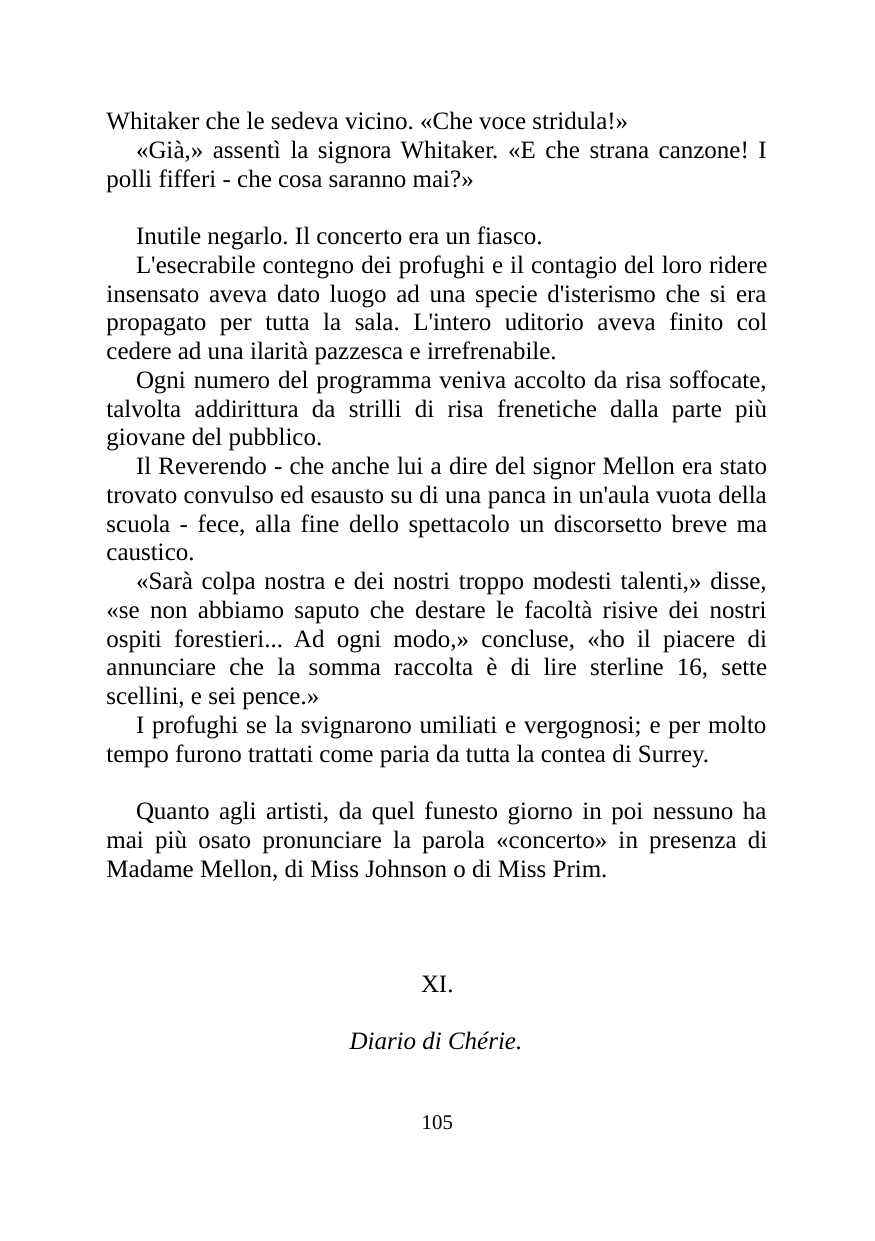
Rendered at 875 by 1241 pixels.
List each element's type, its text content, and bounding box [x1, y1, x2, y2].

text Whitaker che le sedeva vicino. «Che voce stridula!» [106, 106, 768, 135]
text Il Reverendo - che anche lui a dire del signor Mellon era stato trovato convulso ed esausto su di una panca in un'aula vuota della scuola - fece, alla fine dello spettacolo un discorsetto breve ma caustico. [106, 451, 768, 566]
text «Sarà colpa nostra e dei nostri troppo modesti talenti,» disse, «se non abbiamo saputo che destare le facoltà risive dei nostri ospiti forestieri... Ad ogni modo,» concluse, «ho il piacere di annunciare che la somma raccolta è di lire sterline 16, sette scellini, e sei pence.» [106, 566, 768, 710]
text Inutile negarlo. Il concerto era un fiasco. [106, 221, 768, 250]
text Quanto agli artisti, da quel funesto giorno in poi nessuno ha mai più osato pronunciare la parola «concerto» in presenza di Madame Mellon, di Miss Johnson o di Miss Prim. [106, 796, 768, 882]
text XI. [106, 969, 768, 997]
text Diario di Chérie. [106, 1026, 768, 1055]
text L'esecrabile contegno dei profughi e il contagio del loro ridere insensato aveva dato luogo ad una specie d'isterismo che si era propagato per tutta la sala. L'intero uditorio aveva finito col cedere ad una ilarità pazzesca e irrefrenabile. [106, 250, 768, 365]
text Ogni numero del programma veniva accolto da risa soffocate, talvolta addirittura da strilli di risa frenetiche dalla parte più giovane del pubblico. [106, 365, 768, 451]
text I profughi se la svignarono umiliati e vergognosi; e per molto tempo furono trattati come paria da tutta la contea di Surrey. [106, 710, 768, 767]
text «Già,» assentì la signora Whitaker. «E che strana canzone! I polli fifferi - che cosa saranno mai?» [106, 135, 768, 192]
